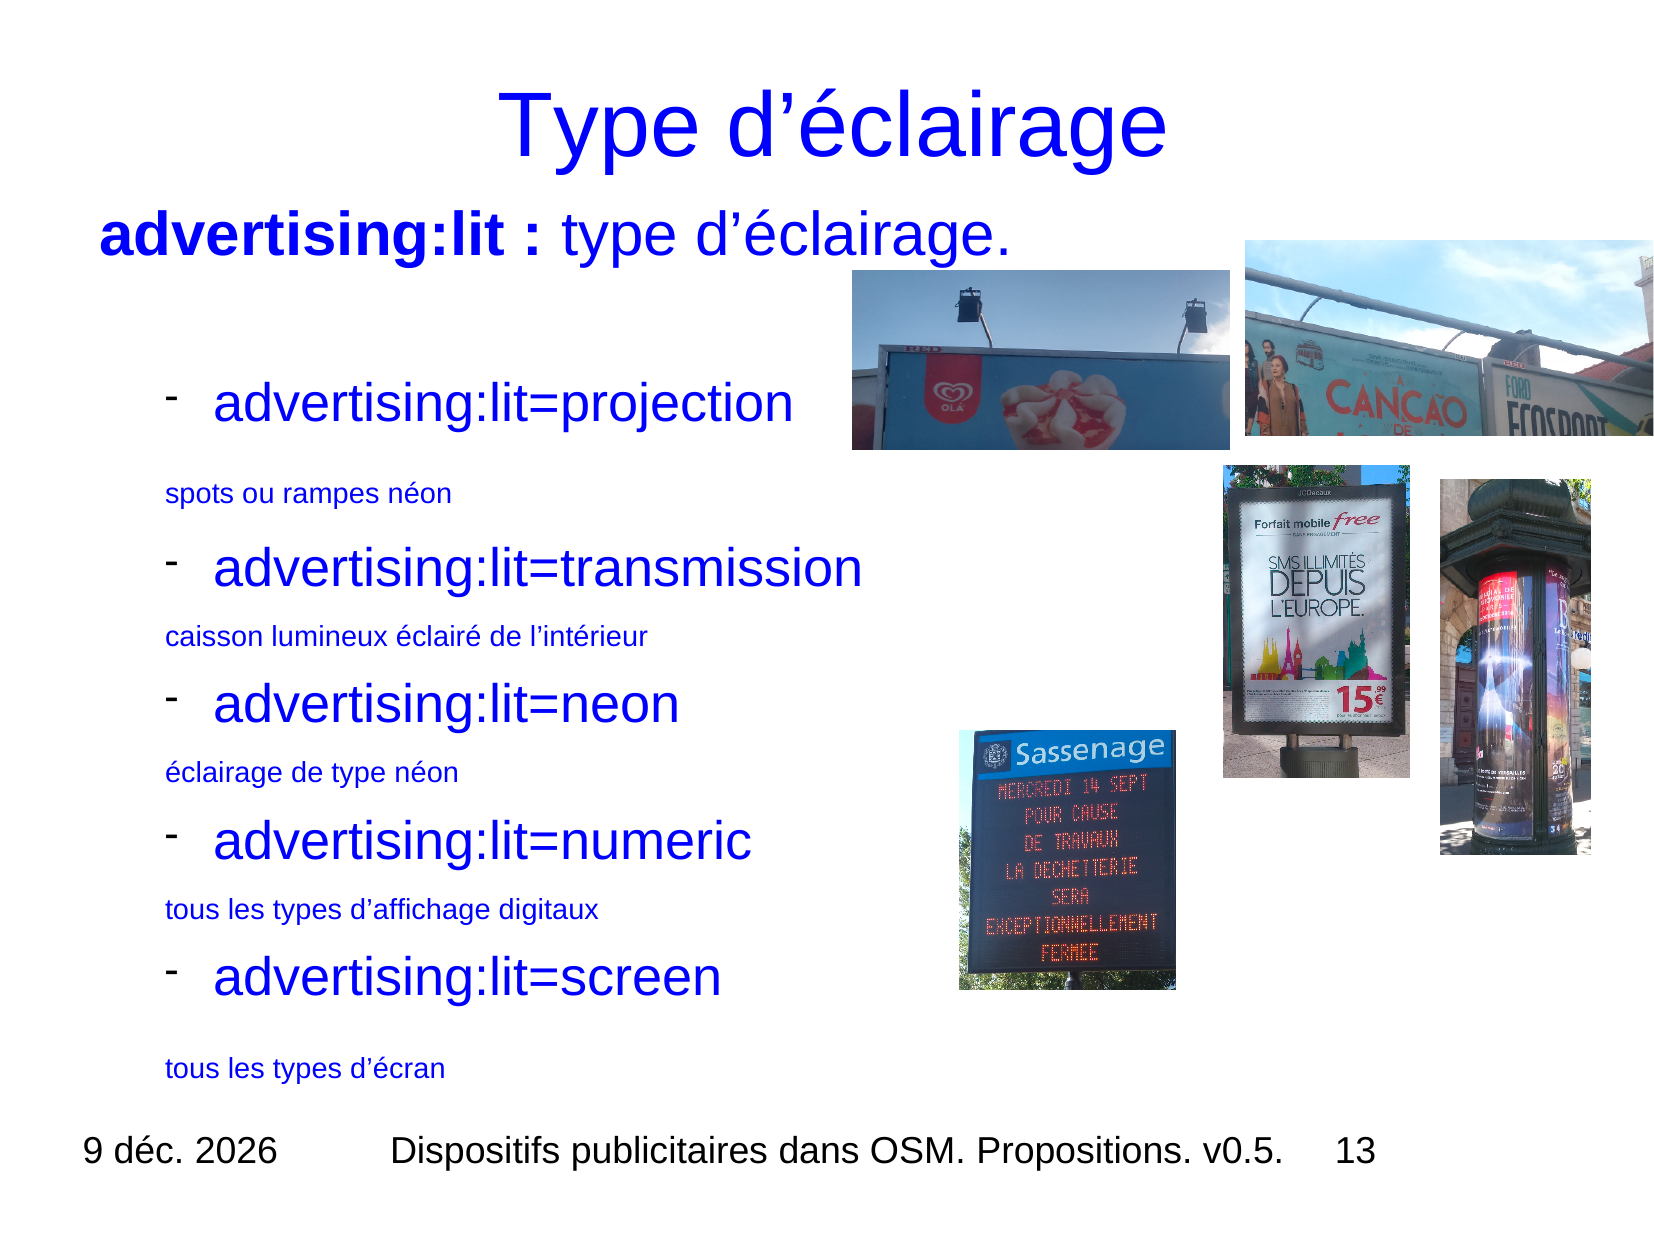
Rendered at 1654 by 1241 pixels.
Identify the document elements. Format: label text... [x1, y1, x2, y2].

picture [1223, 465, 1410, 778]
picture [1440, 479, 1591, 855]
picture [959, 730, 1176, 990]
list advertising:lit : type d’éclairage. advertising:lit=projection spots ou rampes néon advertising:lit=transmission caisson lumineux éclairé de l’intérieur advertising:lit=neon éclairage de type néon advertising:lit=numeric tous les types d’affichage digitaux advertising:lit=screen tous les types d’écran [82, 195, 1571, 1096]
title Type d’éclairage [90, 19, 1579, 225]
picture [1245, 240, 1654, 436]
picture [852, 270, 1230, 451]
